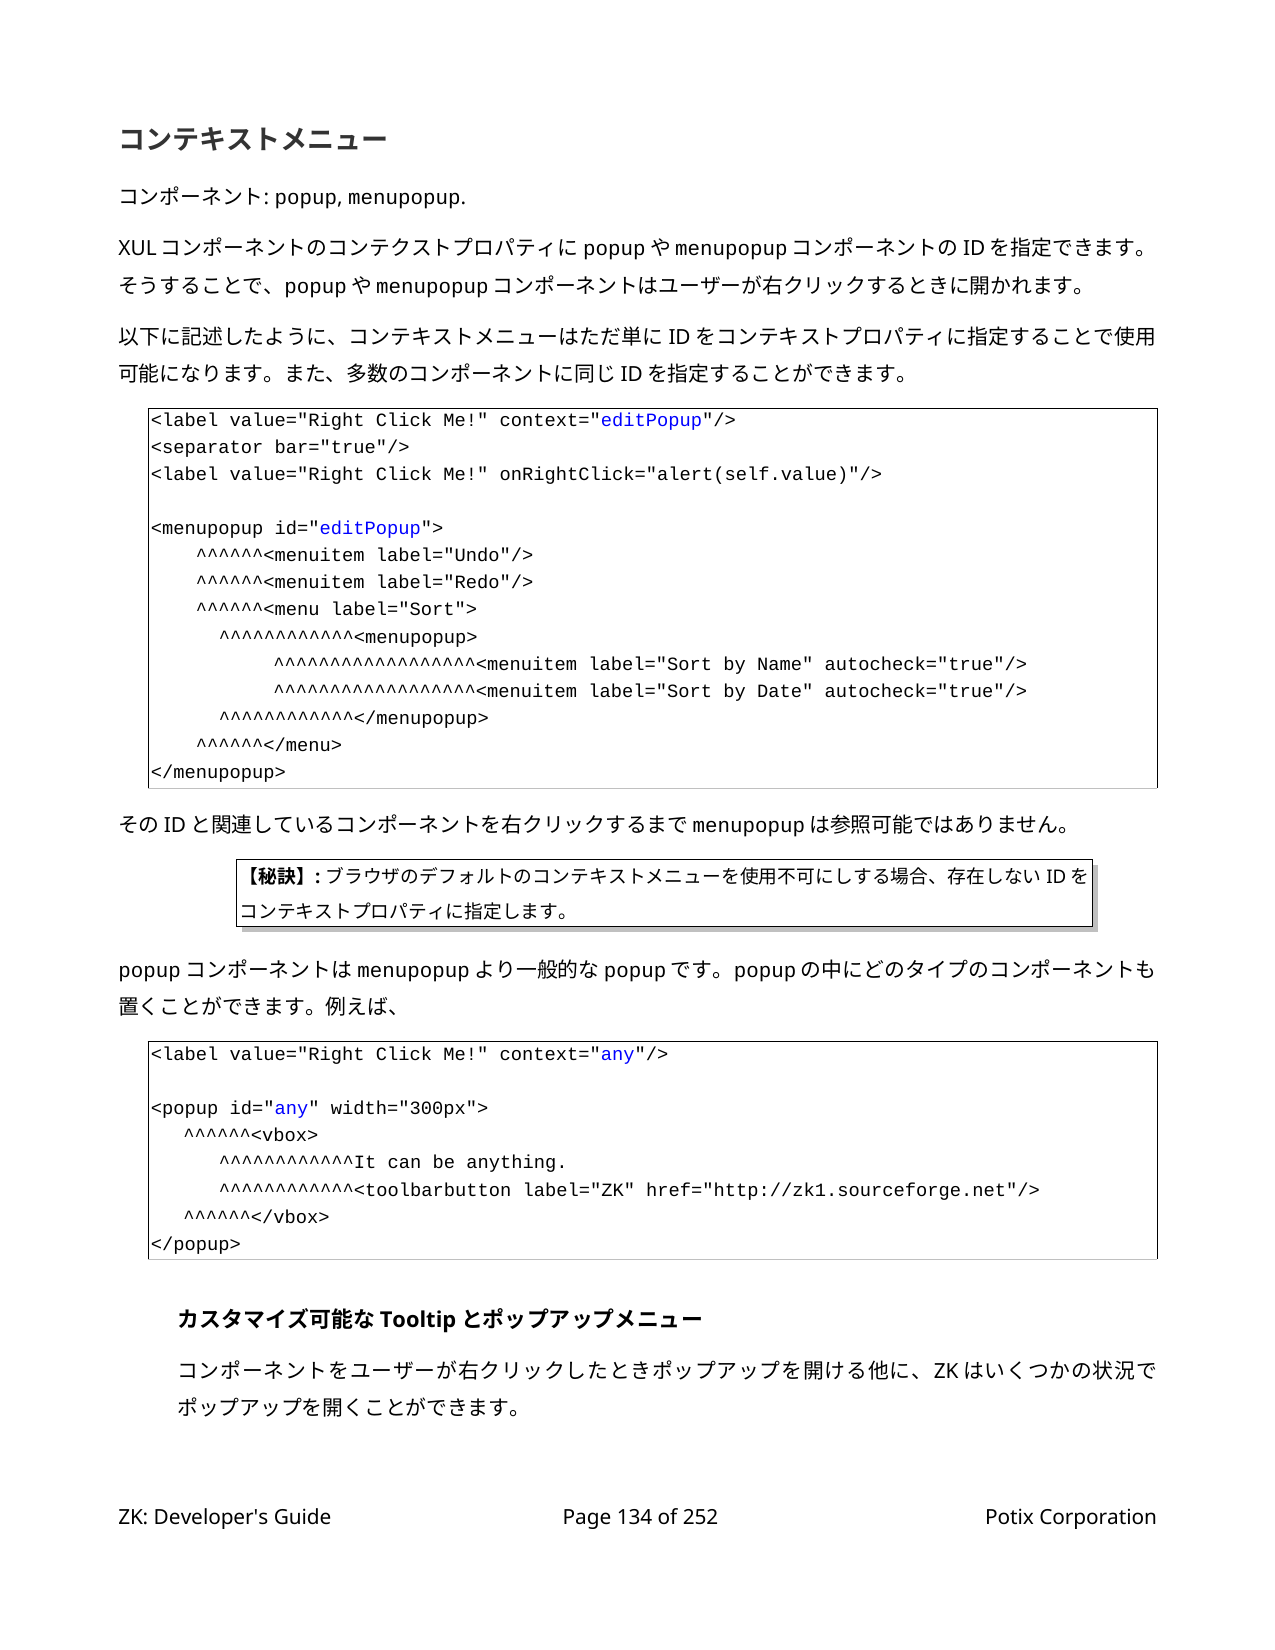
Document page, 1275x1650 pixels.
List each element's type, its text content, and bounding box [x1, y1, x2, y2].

text ^^^^^^^^^^^^<menupopup> [149, 624, 1157, 649]
text コンポーネントをユーザーが右クリックしたときポップアップを開ける他に、ZKはいくつかの状況でポップアップを開くことができます。 [177, 1354, 1157, 1422]
text <popup id="any" width="300px"> [149, 1096, 1157, 1120]
text <separator bar="true"/> <label value="Right Click Me!" onRightClick="alert(self.value)"/> [149, 435, 1157, 513]
text ^^^^^^<menuitem label="Undo"/> [149, 543, 683, 567]
text </menupopup> [149, 760, 1157, 788]
text ^^^^^^^^^^^^^^^^^^<menuitem label="Sort by Name" autocheck="true"/> [149, 652, 1157, 676]
text ^^^^^^^^^^^^<toolbarbutton label="ZK" href="http://zk1.sourceforge.net"/> [149, 1177, 1157, 1202]
text ^^^^^^<menu label="Sort"> [149, 597, 1157, 622]
text </popup> [149, 1232, 1157, 1259]
text コンポーネント: popup, menupopup. [118, 181, 1157, 211]
text ^^^^^^^^^^^^^^^^^^<menuitem label="Sort by Date" autocheck="true"/> [149, 679, 1157, 703]
text ^^^^^^^^^^^^It can be anything. [149, 1150, 1157, 1174]
text <label value="Right Click Me!" context="editPopup"/> [149, 409, 1157, 432]
text ^^^^^^<menuitem label="Redo"/> [149, 570, 683, 594]
text 以下に記述したように、コンテキストメニューはただ単にIDをコンテキストプロパティに指定することで使用可能になります。また、多数のコンポーネントに同じIDを指定することができます。 [118, 320, 1157, 388]
text <label value="Right Click Me!" context="any"/> [149, 1042, 1157, 1066]
text XULコンポーネントのコンテクストプロパティにpopupやmenupopupコンポーネントのIDを指定できます。そうすることで、popupやmenupopupコンポーネントはユーザーが右クリックするときに開かれます。 [118, 232, 1157, 299]
text 【秘訣】: ブラウザのデフォルトのコンテキストメニューを使用不可にしする場合、存在しないIDをコンテキストプロパティに指定します。 [237, 860, 1092, 926]
text <menupopup id="editPopup"> [149, 516, 683, 540]
text ^^^^^^</vbox> [149, 1204, 1157, 1229]
text そのIDと関連しているコンポーネントを右クリックするまでmenupopupは参照可能ではありません。 [118, 808, 1157, 838]
text ^^^^^^</menu> [149, 733, 1157, 757]
subtitle コンテキストメニュー [118, 118, 1157, 157]
text popupコンポーネントはmenupopupより一般的なpopupです。popupの中にどのタイプのコンポーネントも置くことができます。例えば、 [118, 953, 1157, 1021]
text ^^^^^^<vbox> [149, 1123, 1157, 1147]
subtitle カスタマイズ可能なTooltipとポップアップメニュー [177, 1302, 1157, 1333]
text ^^^^^^^^^^^^</menupopup> [149, 706, 1157, 730]
